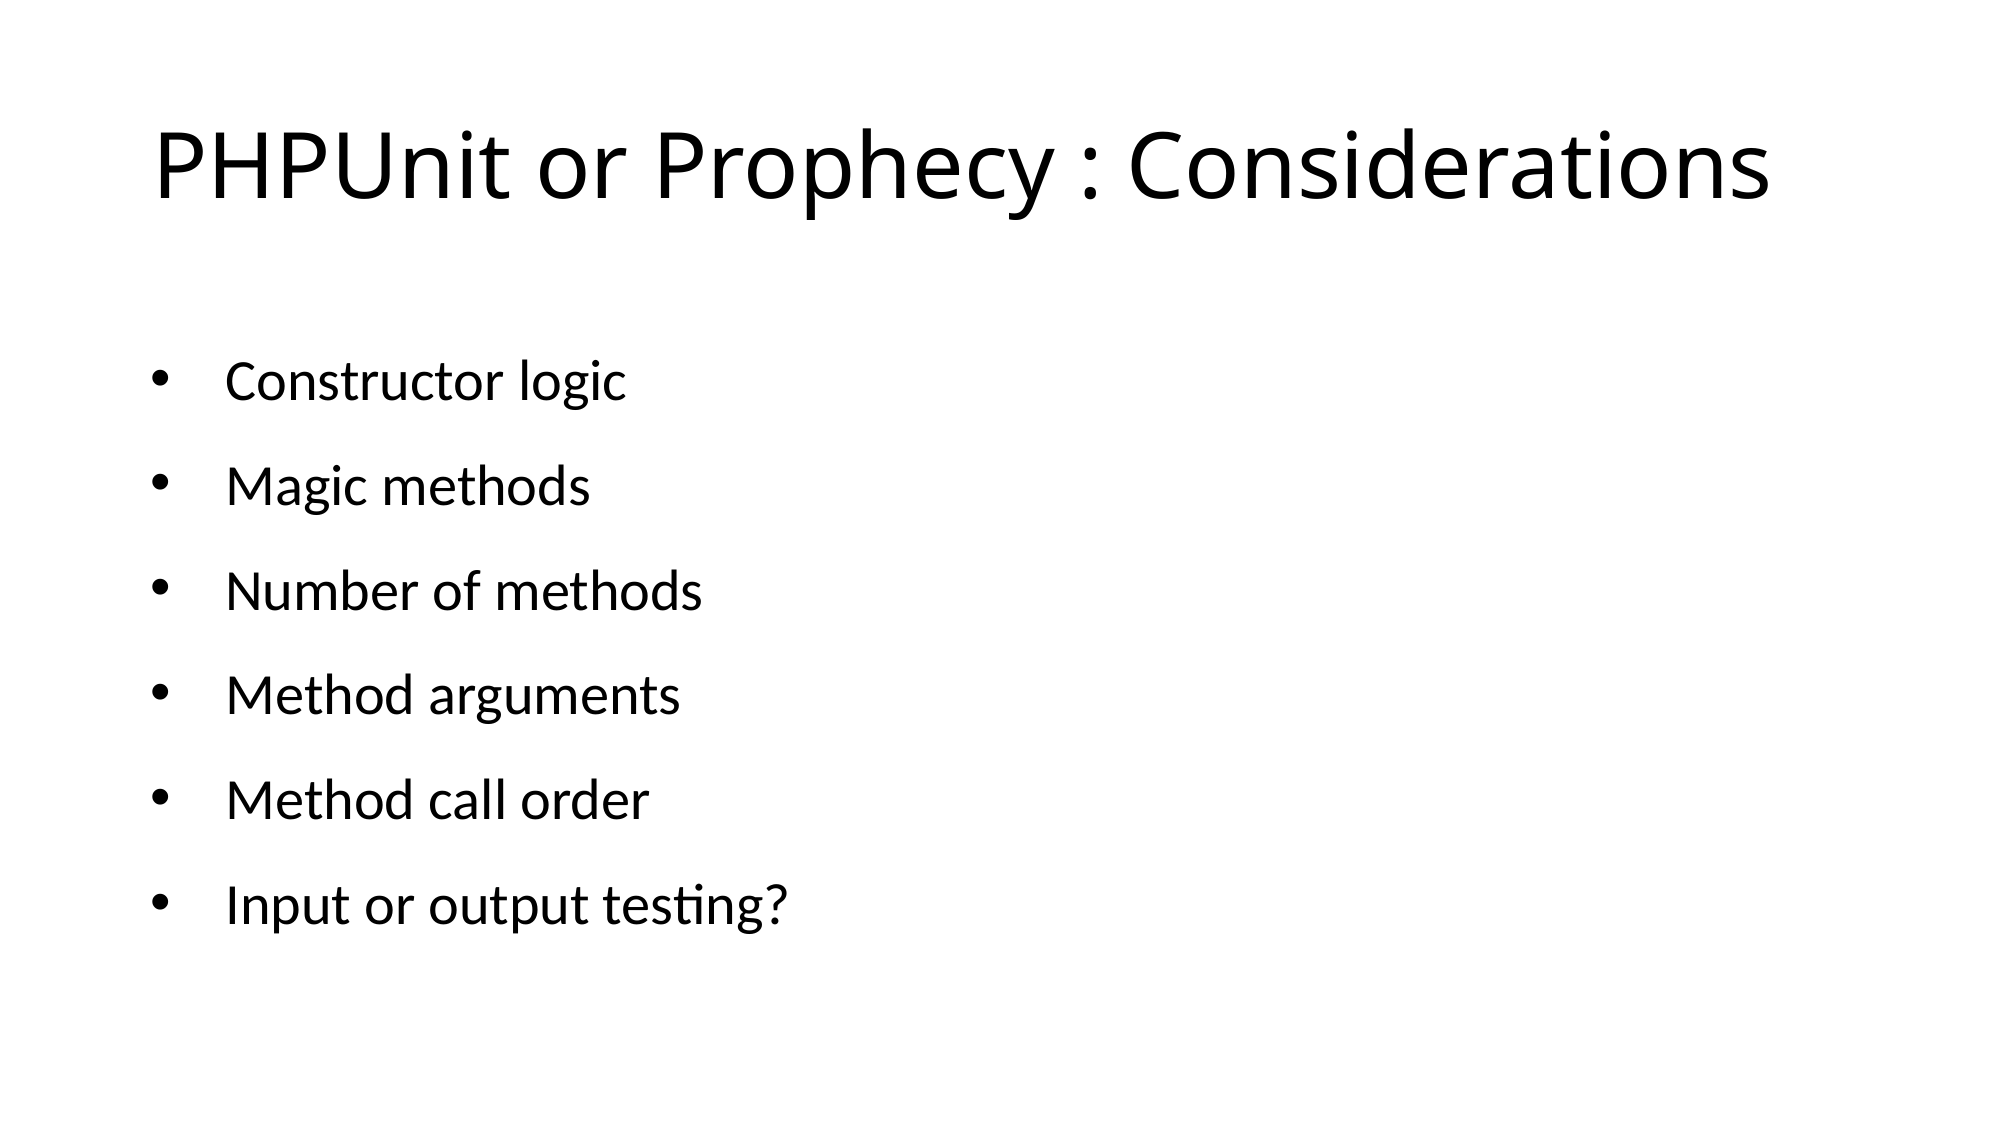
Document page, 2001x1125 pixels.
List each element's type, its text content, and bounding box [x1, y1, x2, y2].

text_box PHPUnit or Prophecy : Considerations [137, 59, 1863, 278]
text_box Constructor logic Magic methods Number of methods Method arguments Method call order Input or output testing? [135, 299, 1826, 1014]
